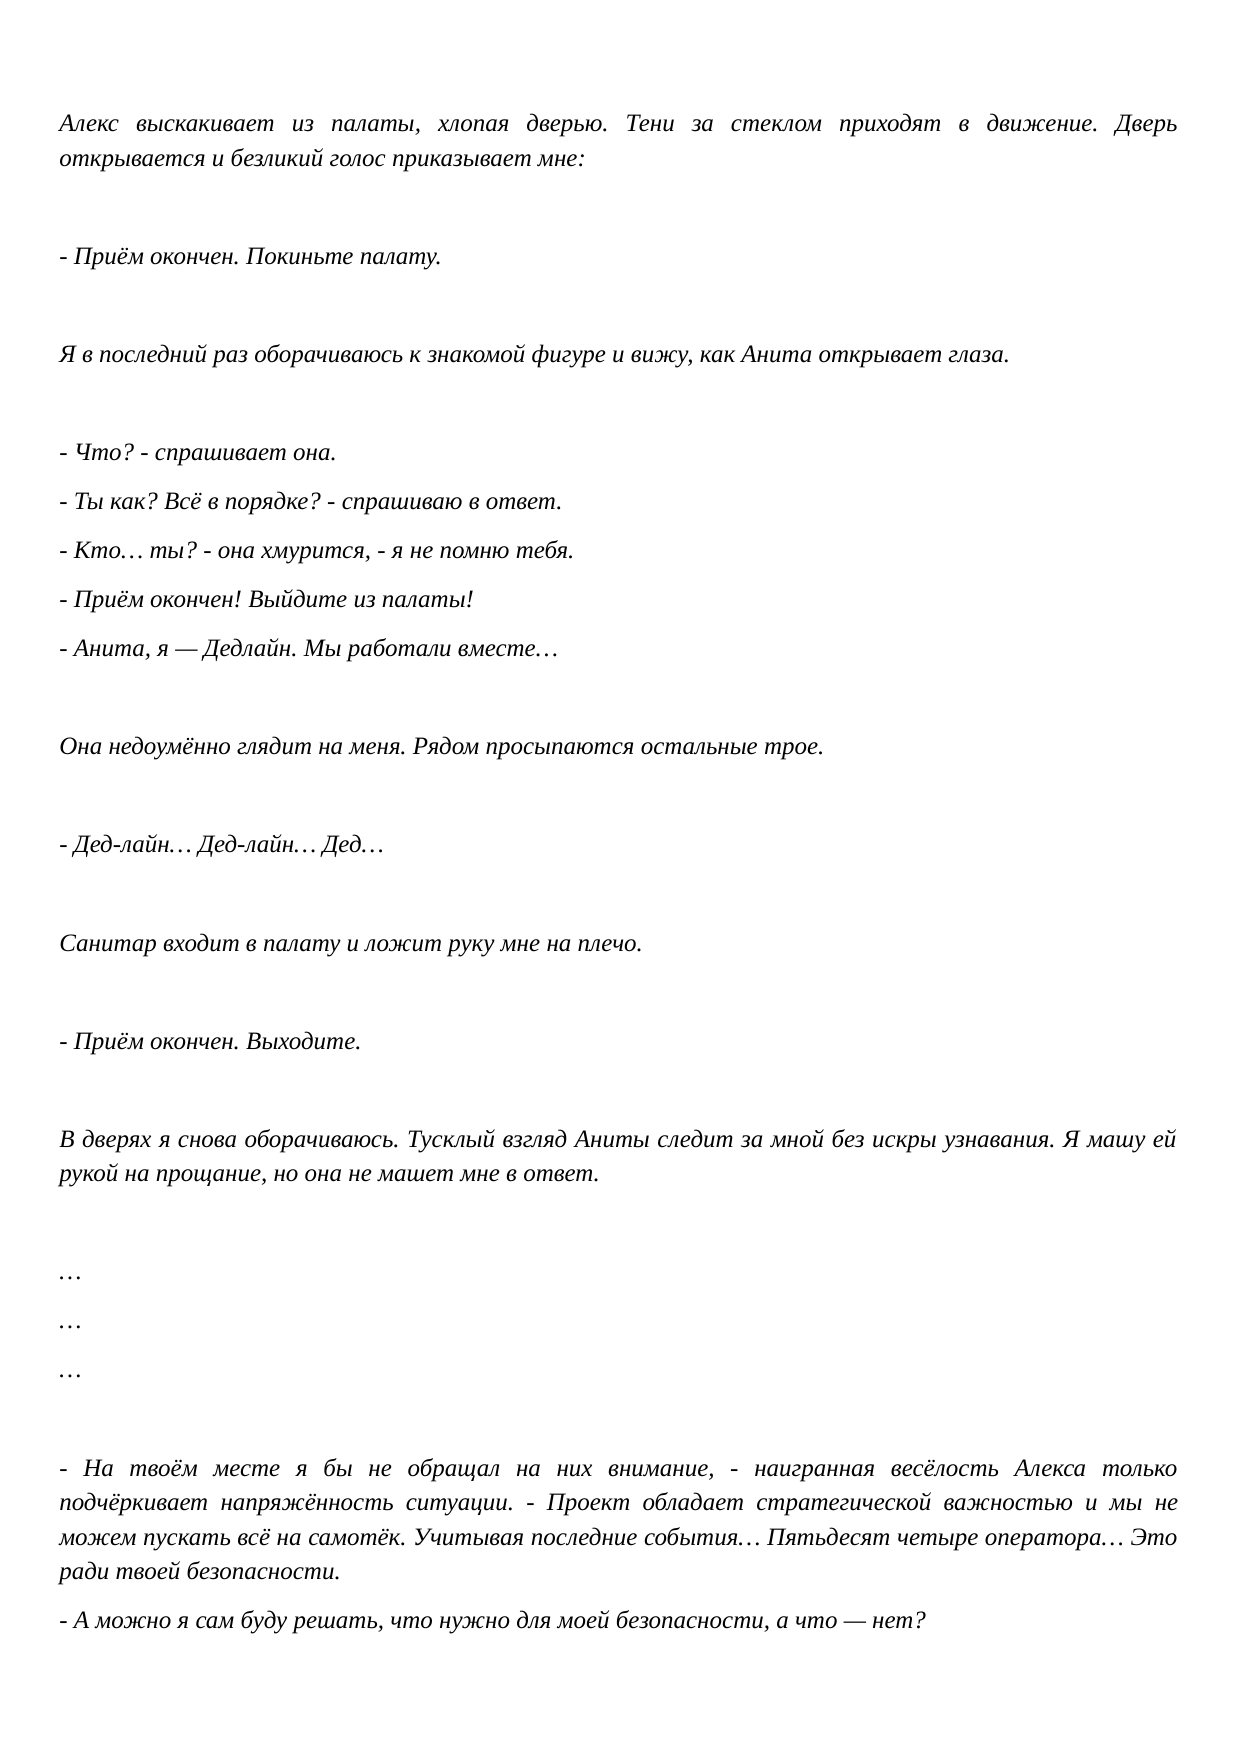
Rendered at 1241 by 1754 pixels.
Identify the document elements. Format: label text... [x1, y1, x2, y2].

text … [59, 1306, 1181, 1334]
text Я в последний раз оборачиваюсь к знакомой фигуре и вижу, как Анита открывает глаза. [59, 339, 1181, 368]
text - Ты как? Всё в порядке? - спрашиваю в ответ. [59, 486, 1181, 515]
text Санитар входит в палату и ложит руку мне на плечо. [59, 928, 1181, 956]
text - Дед-лайн… Дед-лайн… Дед… [59, 829, 1181, 858]
text - Приём окончен! Выйдите из палаты! [59, 584, 1181, 613]
text - Что? - спрашивает она. [59, 437, 1181, 466]
text - Кто… ты? - она хмурится, - я не помню тебя. [59, 535, 1181, 564]
text Алекс выскакивает из палаты, хлопая дверью. Тени за стеклом приходят в движение. Дверь открывается и безликий голос приказывает мне: [59, 108, 1181, 171]
text - Приём окончен. Выходите. [59, 1026, 1181, 1054]
text Она недоумённо глядит на меня. Рядом просыпаются остальные трое. [59, 731, 1181, 760]
text … [59, 1256, 1181, 1285]
text - На твоём месте я бы не обращал на них внимание, - наигранная весёлость Алекса только подчёркивает напряжённость ситуации. - Проект обладает стратегической важностью и мы не можем пускать всё на самотёк. Учитывая последние события… Пятьдесят четыре оператора… Это ради твоей безопасности. [59, 1453, 1181, 1585]
text … [59, 1354, 1181, 1383]
text - Приём окончен. Покиньте палату. [59, 241, 1181, 269]
text В дверях я снова оборачиваюсь. Тусклый взгляд Аниты следит за мной без искры узнавания. Я машу ей рукой на прощание, но она не машет мне в ответ. [59, 1124, 1181, 1187]
text - Анита, я — Дедлайн. Мы работали вместе… [59, 633, 1181, 662]
text - А можно я сам буду решать, что нужно для моей безопасности, а что — нет? [59, 1605, 1181, 1634]
